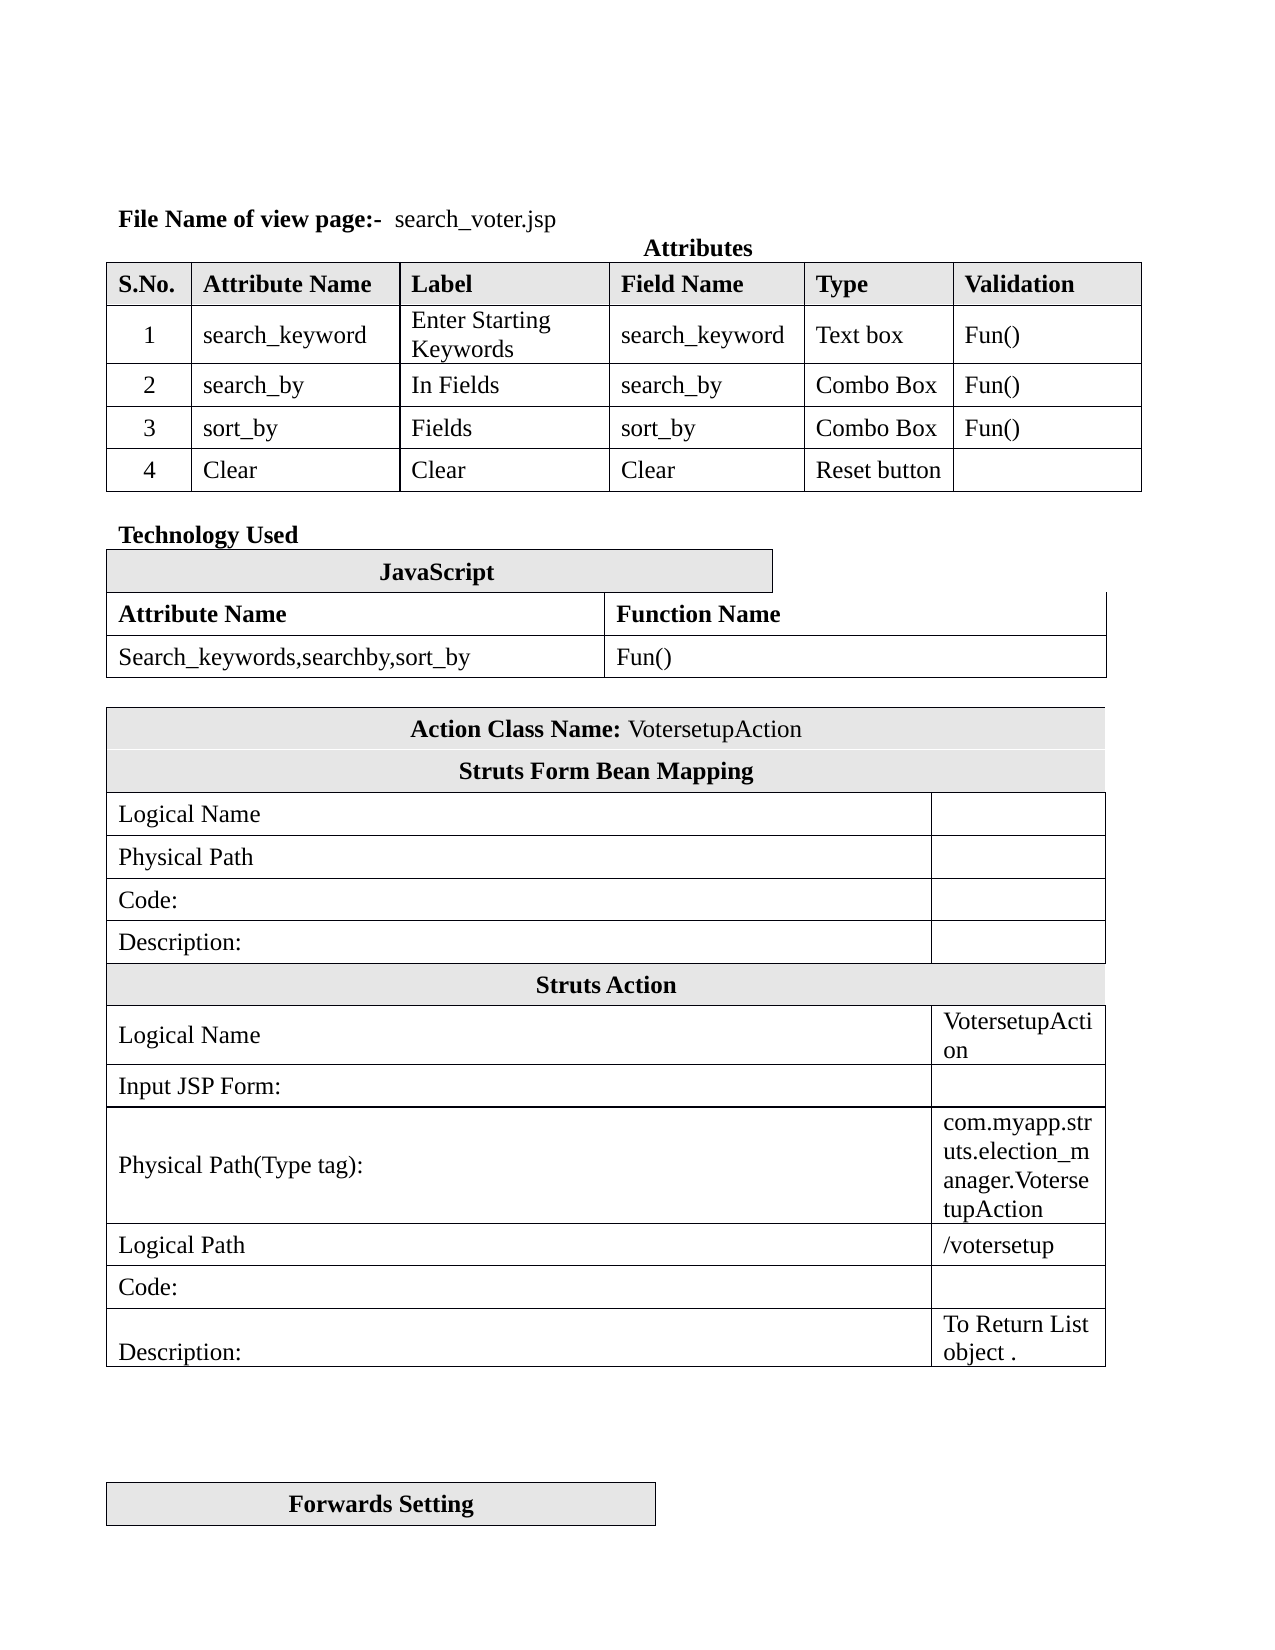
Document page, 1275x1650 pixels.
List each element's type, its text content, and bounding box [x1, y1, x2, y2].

table_cell Text box [805, 306, 953, 363]
table_cell [932, 793, 1105, 835]
table_cell In Fields [401, 364, 609, 406]
table_cell Clear [192, 449, 399, 491]
table_header Field Name [610, 263, 804, 304]
table_cell Fun() [605, 636, 1106, 677]
table_header Validation [954, 263, 1141, 304]
table_cell Function Name [605, 592, 1106, 634]
table_cell Combo Box [805, 364, 953, 406]
table_cell Clear [610, 449, 804, 491]
table_cell Fields [401, 407, 609, 448]
table_cell Input JSP Form: [107, 1065, 931, 1106]
table_cell [932, 1065, 1105, 1106]
text Attributes [118, 233, 1157, 262]
table_cell sort_by [192, 407, 399, 448]
table_cell VotersetupAction [932, 1006, 1105, 1064]
table_cell search_keyword [610, 306, 804, 363]
table_cell [932, 921, 1105, 963]
table_cell 2 [107, 364, 191, 406]
table_cell Logical Path [107, 1224, 931, 1265]
table_cell Fun() [954, 364, 1141, 406]
table_cell com.myapp.struts.election_manager.VotersetupAction [932, 1108, 1105, 1222]
table_header Action Class Name: VotersetupAction [107, 708, 1105, 749]
table_cell [932, 836, 1105, 877]
table_cell Struts Action [107, 964, 1105, 1005]
table_cell Combo Box [805, 407, 953, 448]
table_header Attribute Name [192, 263, 399, 304]
table_cell Physical Path(Type tag): [107, 1108, 931, 1222]
table_cell Code: [107, 879, 931, 920]
table_cell Attribute Name [107, 593, 604, 634]
table_cell search_by [192, 364, 399, 406]
table_cell Struts Form Bean Mapping [107, 750, 1105, 792]
table_cell Enter Starting Keywords [401, 306, 609, 363]
table_cell Logical Name [107, 1006, 931, 1064]
table_cell Clear [401, 449, 609, 491]
table_cell [932, 879, 1105, 920]
text File Name of view page:- search_voter.jsp [118, 204, 1157, 233]
table_cell search_keyword [192, 306, 399, 363]
table_cell Physical Path [107, 836, 931, 877]
table_cell Code: [107, 1266, 931, 1308]
table_header Label [401, 263, 609, 304]
table_cell search_by [610, 364, 804, 406]
table_cell [954, 449, 1141, 491]
table_cell Logical Name [107, 793, 931, 835]
table_cell [932, 1266, 1105, 1308]
table_cell Fun() [954, 407, 1141, 448]
table_header Forwards Setting [107, 1483, 655, 1525]
table_cell 3 [107, 407, 191, 448]
table_cell sort_by [610, 407, 804, 448]
table_cell Description: [107, 1309, 931, 1366]
table_header JavaScript [107, 550, 772, 592]
table_cell Description: [107, 921, 931, 963]
table_cell /votersetup [932, 1224, 1105, 1265]
table_cell 1 [107, 306, 191, 363]
table_cell To Return List object . [932, 1309, 1105, 1366]
table_cell Search_keywords,searchby,sort_by [107, 636, 604, 677]
table_cell Fun() [954, 306, 1141, 363]
table_header S.No. [107, 263, 191, 304]
table_header Type [805, 263, 953, 304]
text Technology Used [118, 521, 1157, 549]
table_cell 4 [107, 449, 191, 491]
table_cell Reset button [805, 449, 953, 491]
